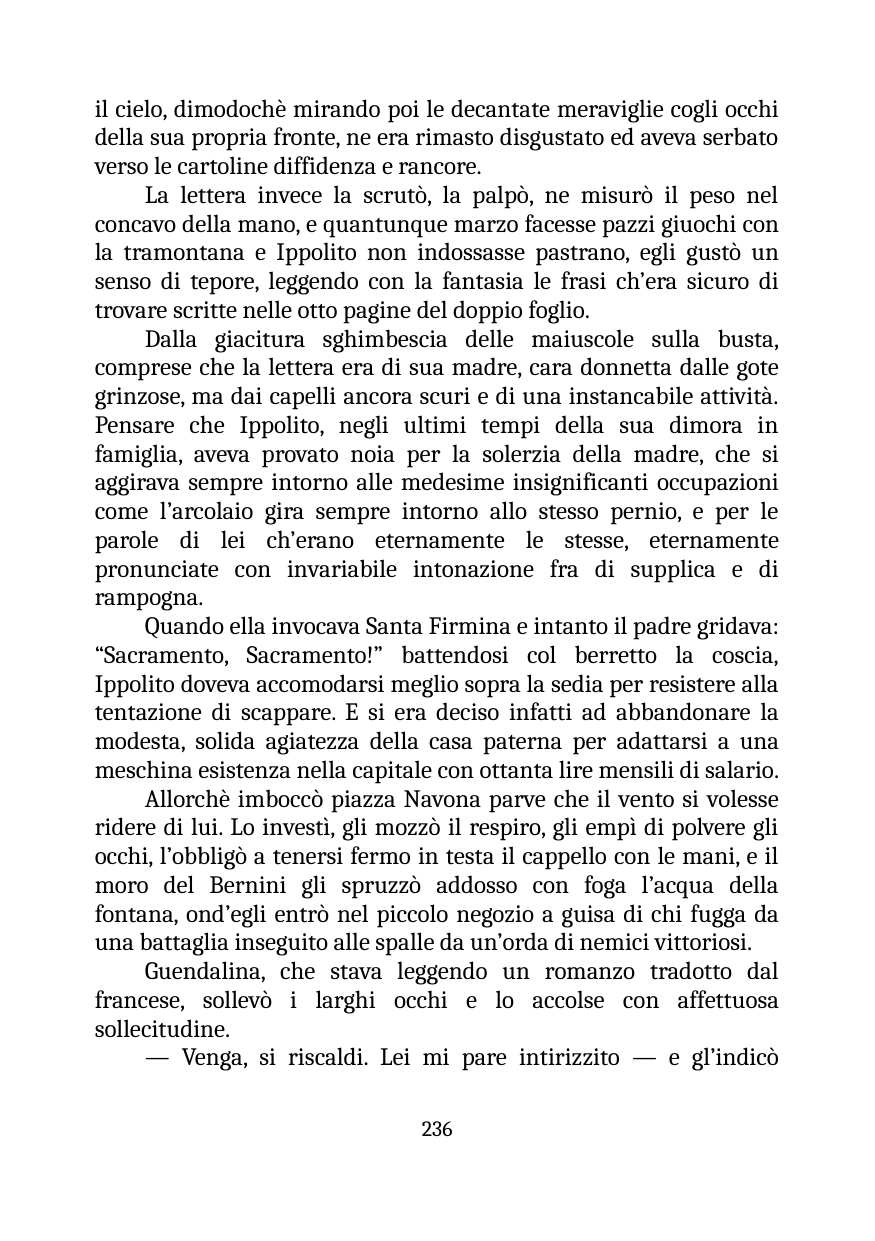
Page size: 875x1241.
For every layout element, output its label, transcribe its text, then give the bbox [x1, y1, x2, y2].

text Dalla giacitura sghimbescia delle maiuscole sulla busta, comprese che la lettera era di sua madre, cara donnetta dalle gote grinzose, ma dai capelli ancora scuri e di una instancabile attività. Pensare che Ippolito, negli ultimi tempi della sua dimora in famiglia, aveva provato noia per la solerzia della madre, che si aggirava sempre intorno alle medesime insignificanti occupazioni come l’arcolaio gira sempre intorno allo stesso pernio, e per le parole di lei ch’erano eternamente le stesse, eternamente pronunciate con invariabile intonazione fra di supplica e di rampogna. [94, 324, 779, 612]
text La lettera invece la scrutò, la palpò, ne misurò il peso nel concavo della mano, e quantunque marzo facesse pazzi giuochi con la tramontana e Ippolito non indossasse pastrano, egli gustò un senso di tepore, leggendo con la fantasia le frasi ch’era sicuro di trovare scritte nelle otto pagine del doppio foglio. [94, 181, 779, 324]
text Guendalina, che stava leggendo un romanzo tradotto dal francese, sollevò i larghi occhi e lo accolse con affettuosa sollecitudine. [94, 957, 779, 1043]
text Quando ella invocava Santa Firmina e intanto il padre gridava: “Sacramento, Sacramento!” battendosi col berretto la coscia, Ippolito doveva accomodarsi meglio sopra la sedia per resistere alla tentazione di scappare. E si era deciso infatti ad abbandonare la modesta, solida agiatezza della casa paterna per adattarsi a una meschina esistenza nella capitale con ottanta lire mensili di salario. [94, 612, 779, 784]
text Allorchè imboccò piazza Navona parve che il vento si volesse ridere di lui. Lo investì, gli mozzò il respiro, gli empì di polvere gli occhi, l’obbligò a tenersi fermo in testa il cappello con le mani, e il moro del Bernini gli spruzzò addosso con foga l’acqua della fontana, ond’egli entrò nel piccolo negozio a guisa di chi fugga da una battaglia inseguito alle spalle da un’orda di nemici vittoriosi. [94, 784, 779, 957]
text — Venga, si riscaldi. Lei mi pare intirizzito — e gl’indicò [94, 1043, 779, 1072]
text il cielo, dimodochè mirando poi le decantate meraviglie cogli occhi della sua propria fronte, ne era rimasto disgustato ed aveva serbato verso le cartoline diffidenza e rancore. [94, 94, 779, 181]
